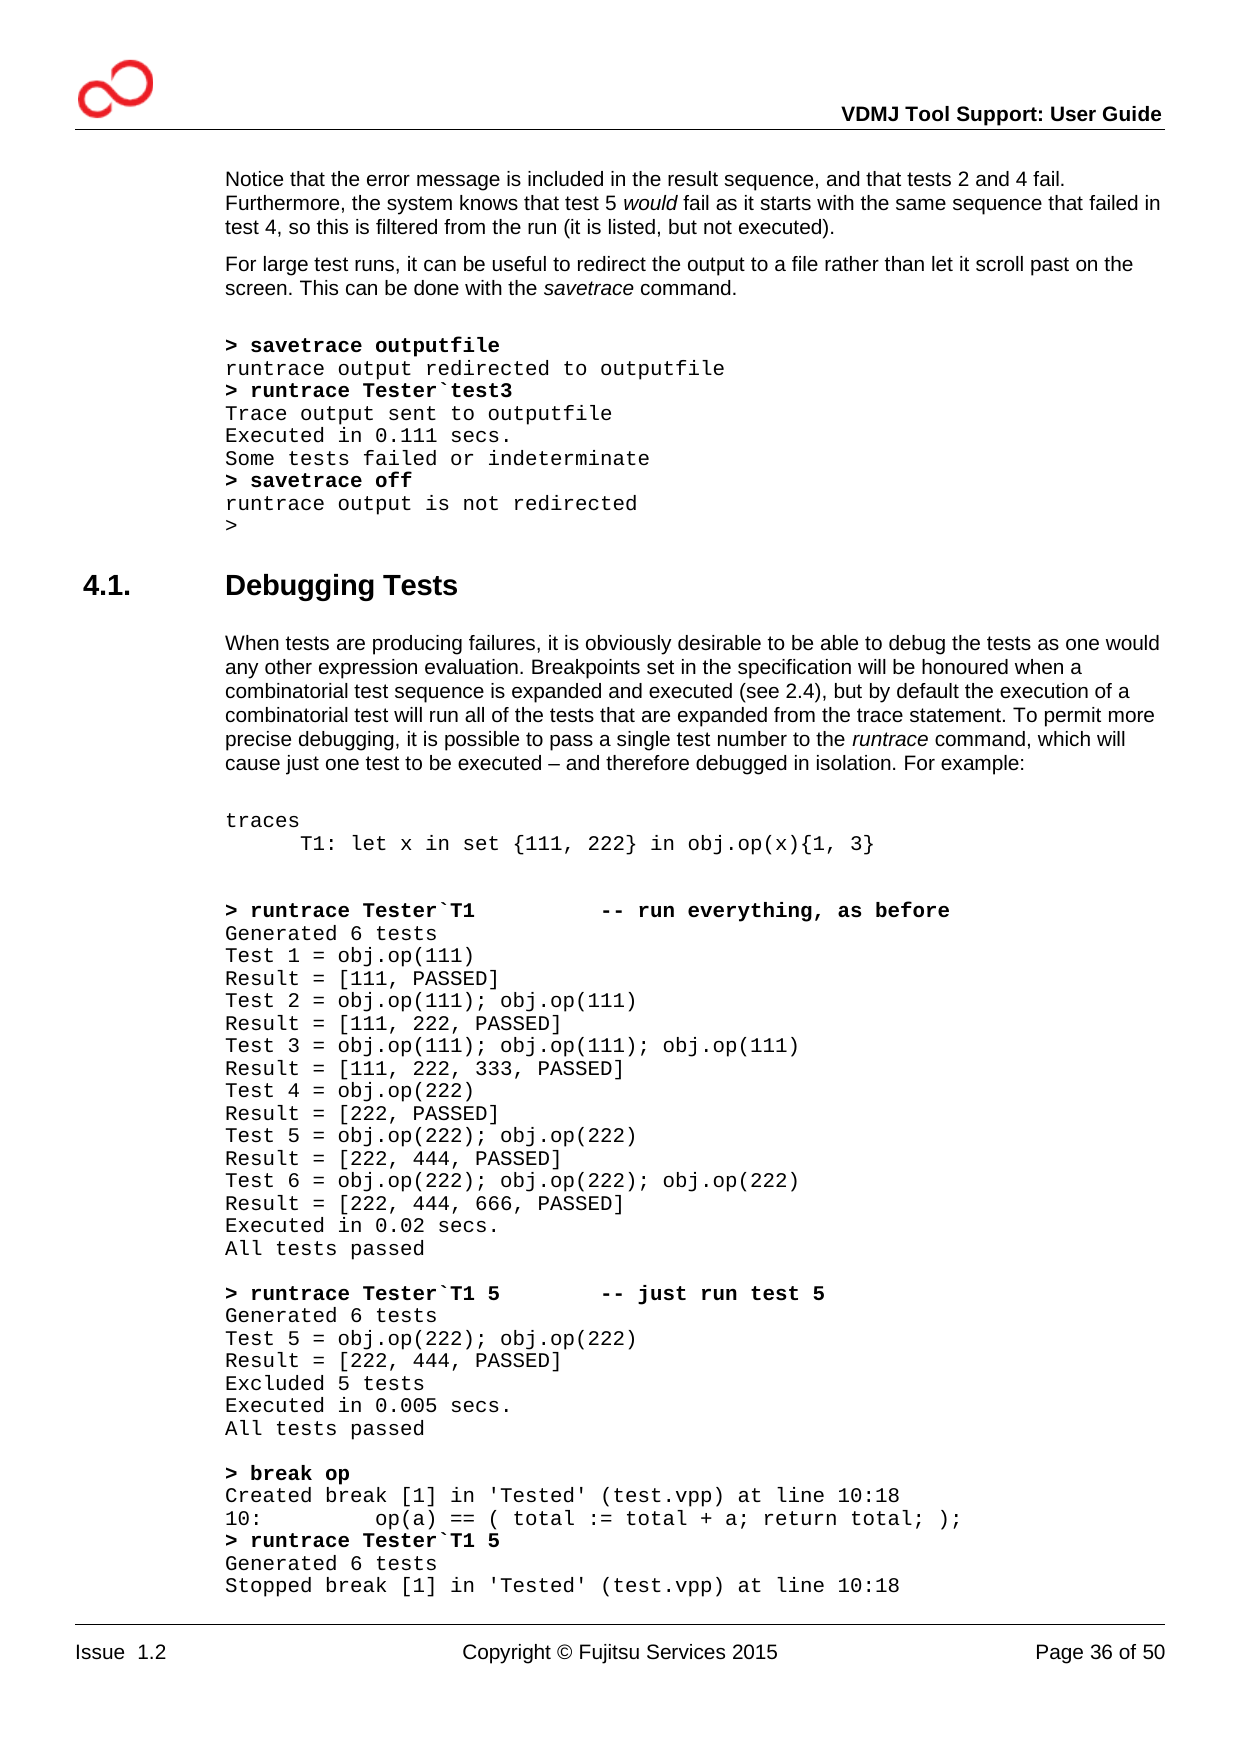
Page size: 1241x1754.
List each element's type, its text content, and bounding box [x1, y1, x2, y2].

text Test 3 = obj.op(111); obj.op(111); obj.op(111) [225, 1035, 1165, 1057]
text Result = [111, 222, PASSED] [225, 1012, 1165, 1035]
text All tests passed [225, 1417, 1165, 1440]
text Trace output sent to outputfile [225, 402, 1165, 425]
text > savetrace off [225, 470, 1165, 492]
text Result = [222, 444, PASSED] [225, 1147, 1165, 1170]
text Test 1 = obj.op(111) [225, 945, 1165, 967]
text Test 6 = obj.op(222); obj.op(222); obj.op(222) [225, 1170, 1165, 1192]
text Generated 6 tests [225, 1305, 1165, 1327]
subtitle Debugging Tests [75, 567, 1165, 601]
text Executed in 0.111 secs. [225, 425, 1165, 447]
text > runtrace Tester`T1 -- run everything, as before [225, 900, 1165, 922]
text Test 2 = obj.op(111); obj.op(111) [225, 990, 1165, 1012]
text > runtrace Tester`test3 [225, 380, 1165, 402]
text Executed in 0.005 secs. [225, 1395, 1165, 1417]
text runtrace output is not redirected [225, 492, 1165, 515]
text runtrace output redirected to outputfile [225, 357, 1165, 380]
text traces [225, 810, 1165, 832]
text Test 5 = obj.op(222); obj.op(222) [225, 1125, 1165, 1147]
text When tests are producing failures, it is obviously desirable to be able to debug the tests as one would any other expression evaluation. Breakpoints set in the specification will be honoured when a combinatorial test sequence is expanded and executed (see 2.4), but by default the execution of a combinatorial test will run all of the tests that are expanded from the trace statement. To permit more precise debugging, it is possible to pass a single test number to the runtrace command, which will cause just one test to be executed – and therefore debugged in isolation. For example: [225, 631, 1165, 775]
text Test 4 = obj.op(222) [225, 1080, 1165, 1102]
text Result = [222, 444, PASSED] [225, 1350, 1165, 1372]
text Result = [111, 222, 333, PASSED] [225, 1057, 1165, 1080]
text > [225, 515, 1165, 537]
text Stopped break [1] in 'Tested' (test.vpp) at line 10:18 [225, 1575, 1165, 1597]
text For large test runs, it can be useful to redirect the output to a file rather than let it scroll past on the screen. This can be done with the savetrace command. [225, 252, 1165, 300]
text Generated 6 tests [225, 922, 1165, 945]
text > savetrace outputfile [225, 335, 1165, 357]
text Some tests failed or indeterminate [225, 447, 1165, 470]
text Result = [222, 444, 666, PASSED] [225, 1192, 1165, 1215]
text All tests passed [225, 1237, 1165, 1260]
text Created break [1] in 'Tested' (test.vpp) at line 10:18 [225, 1485, 1165, 1507]
text Excluded 5 tests [225, 1372, 1165, 1395]
text T1: let x in set {111, 222} in obj.op(x){1, 3} [225, 832, 1165, 855]
text Test 5 = obj.op(222); obj.op(222) [225, 1327, 1165, 1350]
text Result = [222, PASSED] [225, 1102, 1165, 1125]
text Executed in 0.02 secs. [225, 1215, 1165, 1237]
text Notice that the error message is included in the result sequence, and that tests 2 and 4 fail. Furthermore, the system knows that test 5 would fail as it starts with the same sequence that failed in test 4, so this is filtered from the run (it is listed, but not executed). [225, 168, 1165, 239]
text Generated 6 tests [225, 1552, 1165, 1575]
text > runtrace Tester`T1 5 -- just run test 5 [225, 1282, 1165, 1305]
text Result = [111, PASSED] [225, 967, 1165, 990]
picture [78, 52, 153, 128]
text 10: op(a) == ( total := total + a; return total; ); [225, 1507, 1165, 1530]
text > break op [225, 1462, 1165, 1485]
text > runtrace Tester`T1 5 [225, 1530, 1165, 1552]
